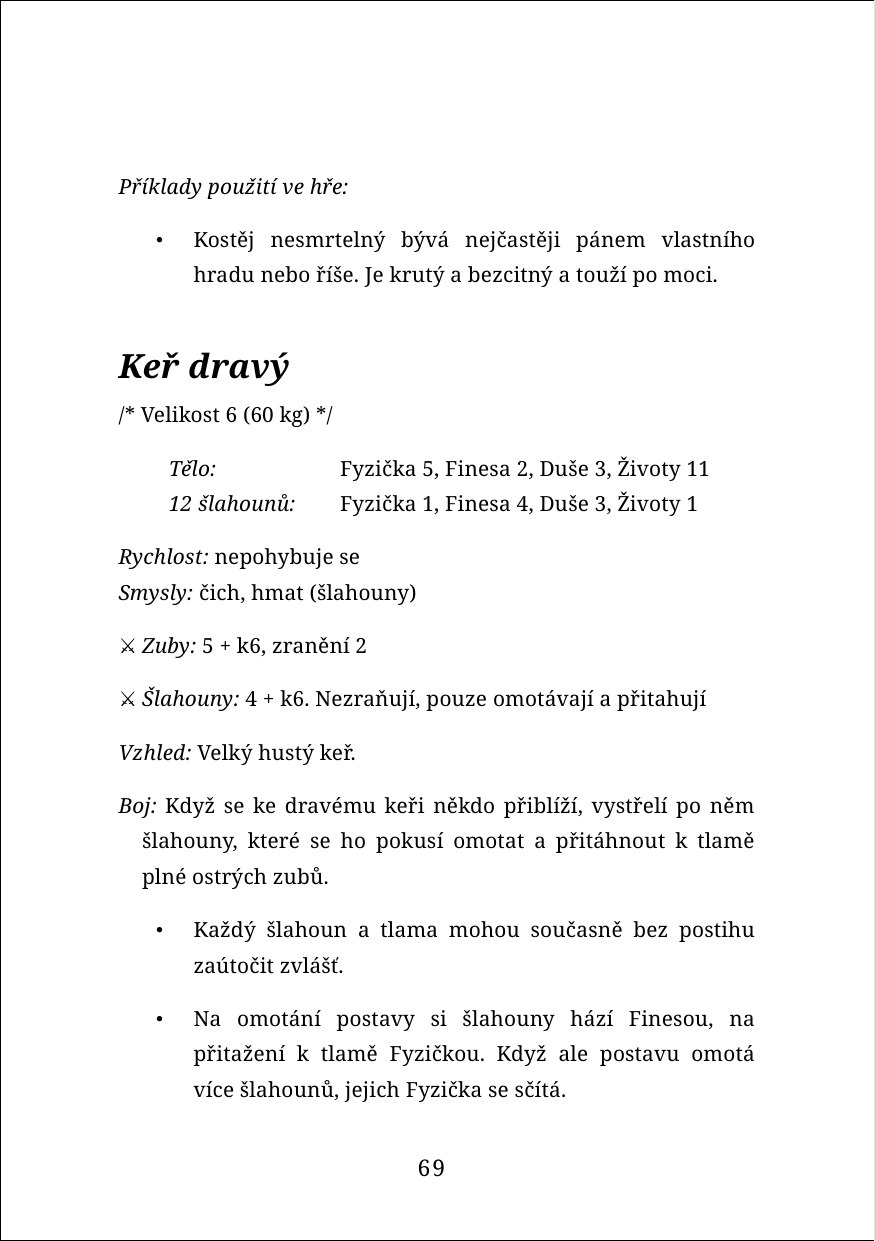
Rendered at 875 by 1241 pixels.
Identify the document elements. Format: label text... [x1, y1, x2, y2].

text /* Velikost 6 (60 kg) */ [118, 401, 756, 429]
text ⚔ Šlahouny: 4 + k6. Nezraňují, pouze omotávají a přitahují [118, 684, 756, 713]
text Smysly: čich, hmat (šlahouny) [118, 578, 756, 606]
list Kostěj nesmrtelný bývá nejčastěji pánem vlastního hradu nebo říše. Je krutý a bezcitný a touží po moci. [156, 225, 756, 289]
text Příklady použití ve hře: [118, 172, 756, 200]
text Boj: Když se ke dravému keři někdo přiblíží, vystřelí po něm šlahouny, které se ho pokusí omotat a přitáhnout k tlamě plné ostrých zubů. [118, 791, 756, 890]
list Na omotání postavy si šlahouny hází Finesou, na přitažení k tlamě Fyzičkou. Když ale postavu omotá více šlahounů, jejich Fyzička se sčítá. [156, 1004, 756, 1103]
text ⚔ Zuby: 5 + k6, zranění 2 [118, 631, 756, 660]
text Rychlost: nepohybuje se [118, 542, 756, 571]
text 12 šlahounů: Fyzička 1, Finesa 4, Duše 3, Životy 1 [168, 489, 756, 518]
list Každý šlahoun a tlama mohou současně bez postihu zaútočit zvlášť. [156, 915, 756, 979]
subtitle Keř dravý [118, 343, 756, 389]
text Tělo: Fyzička 5, Finesa 2, Duše 3, Životy 11 [168, 454, 756, 482]
text Vzhled: Velký hustý keř. [118, 738, 756, 766]
